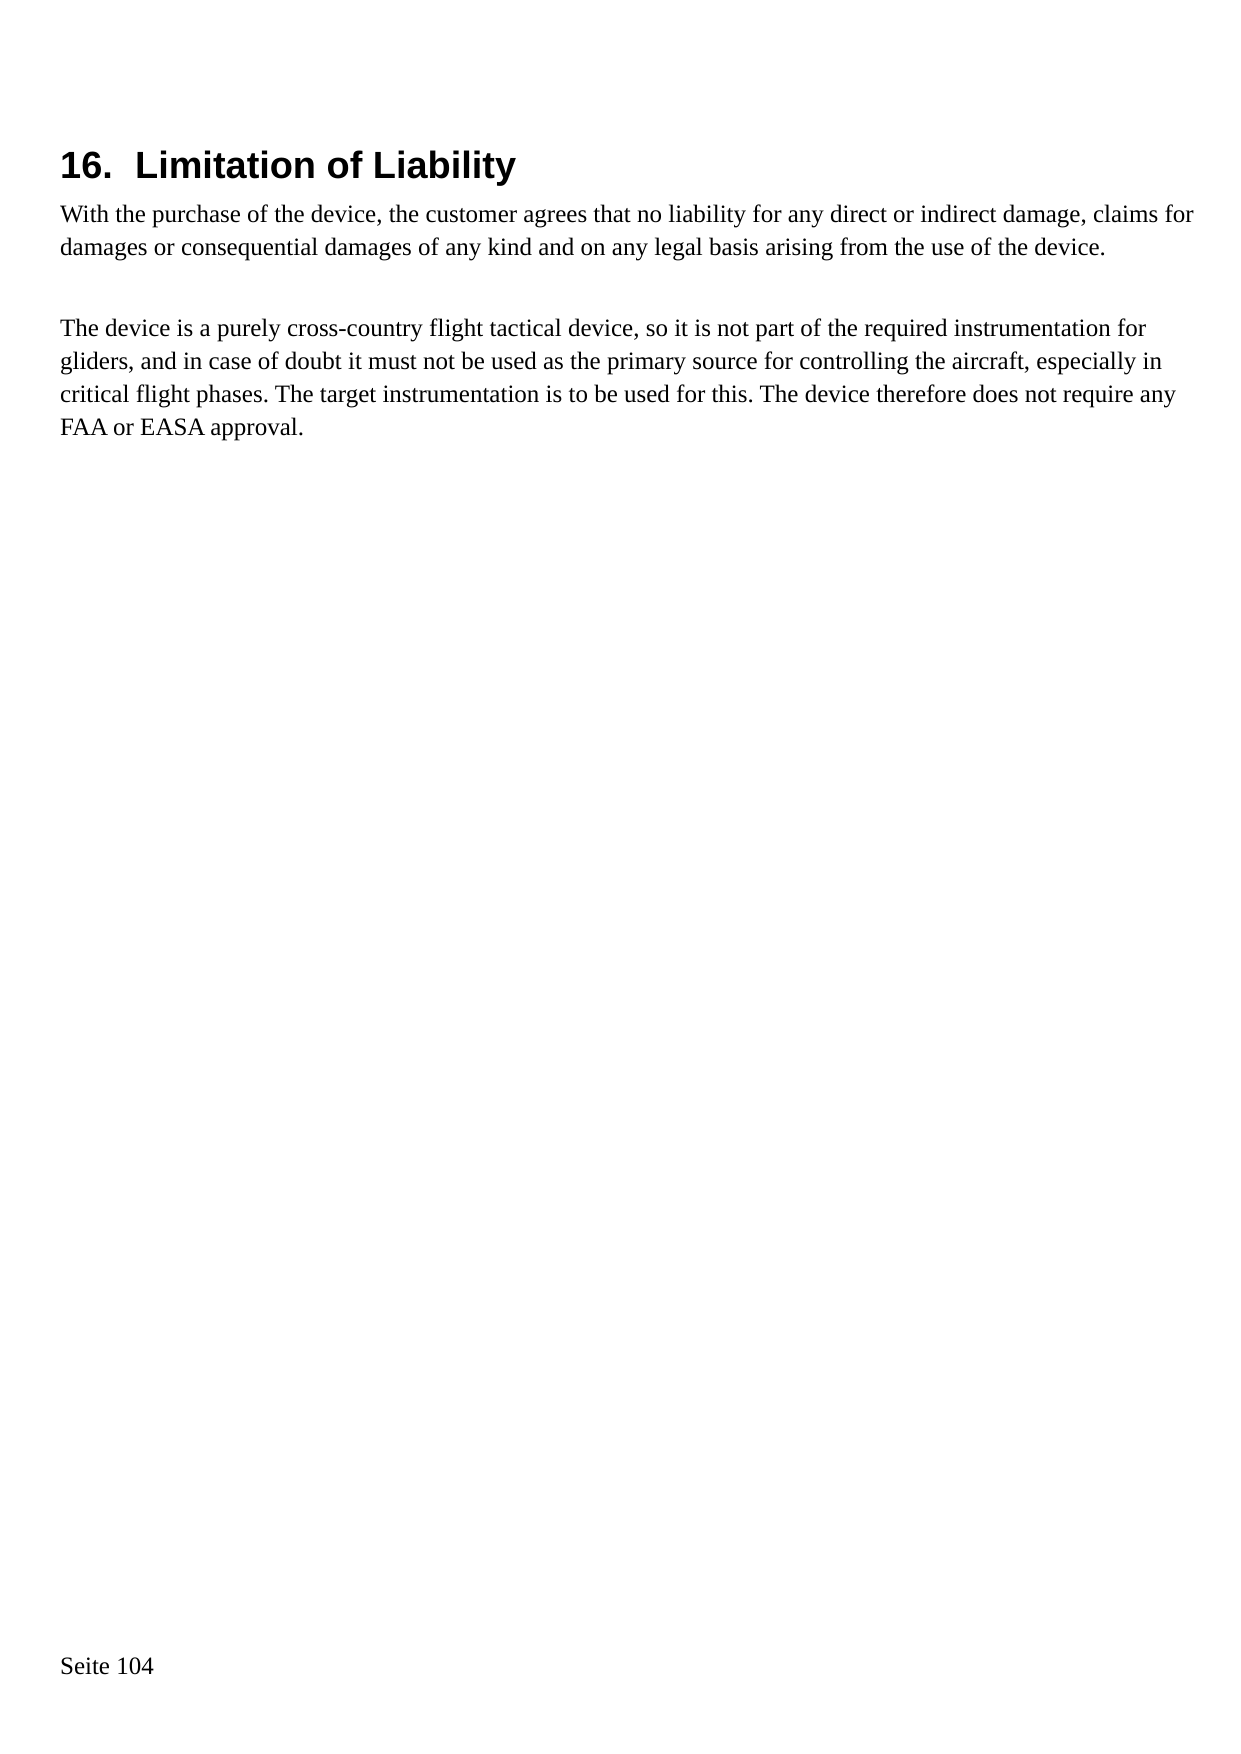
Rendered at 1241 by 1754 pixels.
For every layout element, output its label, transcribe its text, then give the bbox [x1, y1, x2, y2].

text With the purchase of the device, the customer agrees that no liability for any direct or indirect damage, claims for damages or consequential damages of any kind and on any legal basis arising from the use of the device. [60, 199, 1207, 261]
text The device is a purely cross-country flight tactical device, so it is not part of the required instrumentation for gliders, and in case of doubt it must not be used as the primary source for controlling the aircraft, especially in critical flight phases. The target instrumentation is to be used for this. The device therefore does not require any FAA or EASA approval. [60, 280, 1207, 441]
subtitle Limitation of Liability [60, 143, 1207, 187]
